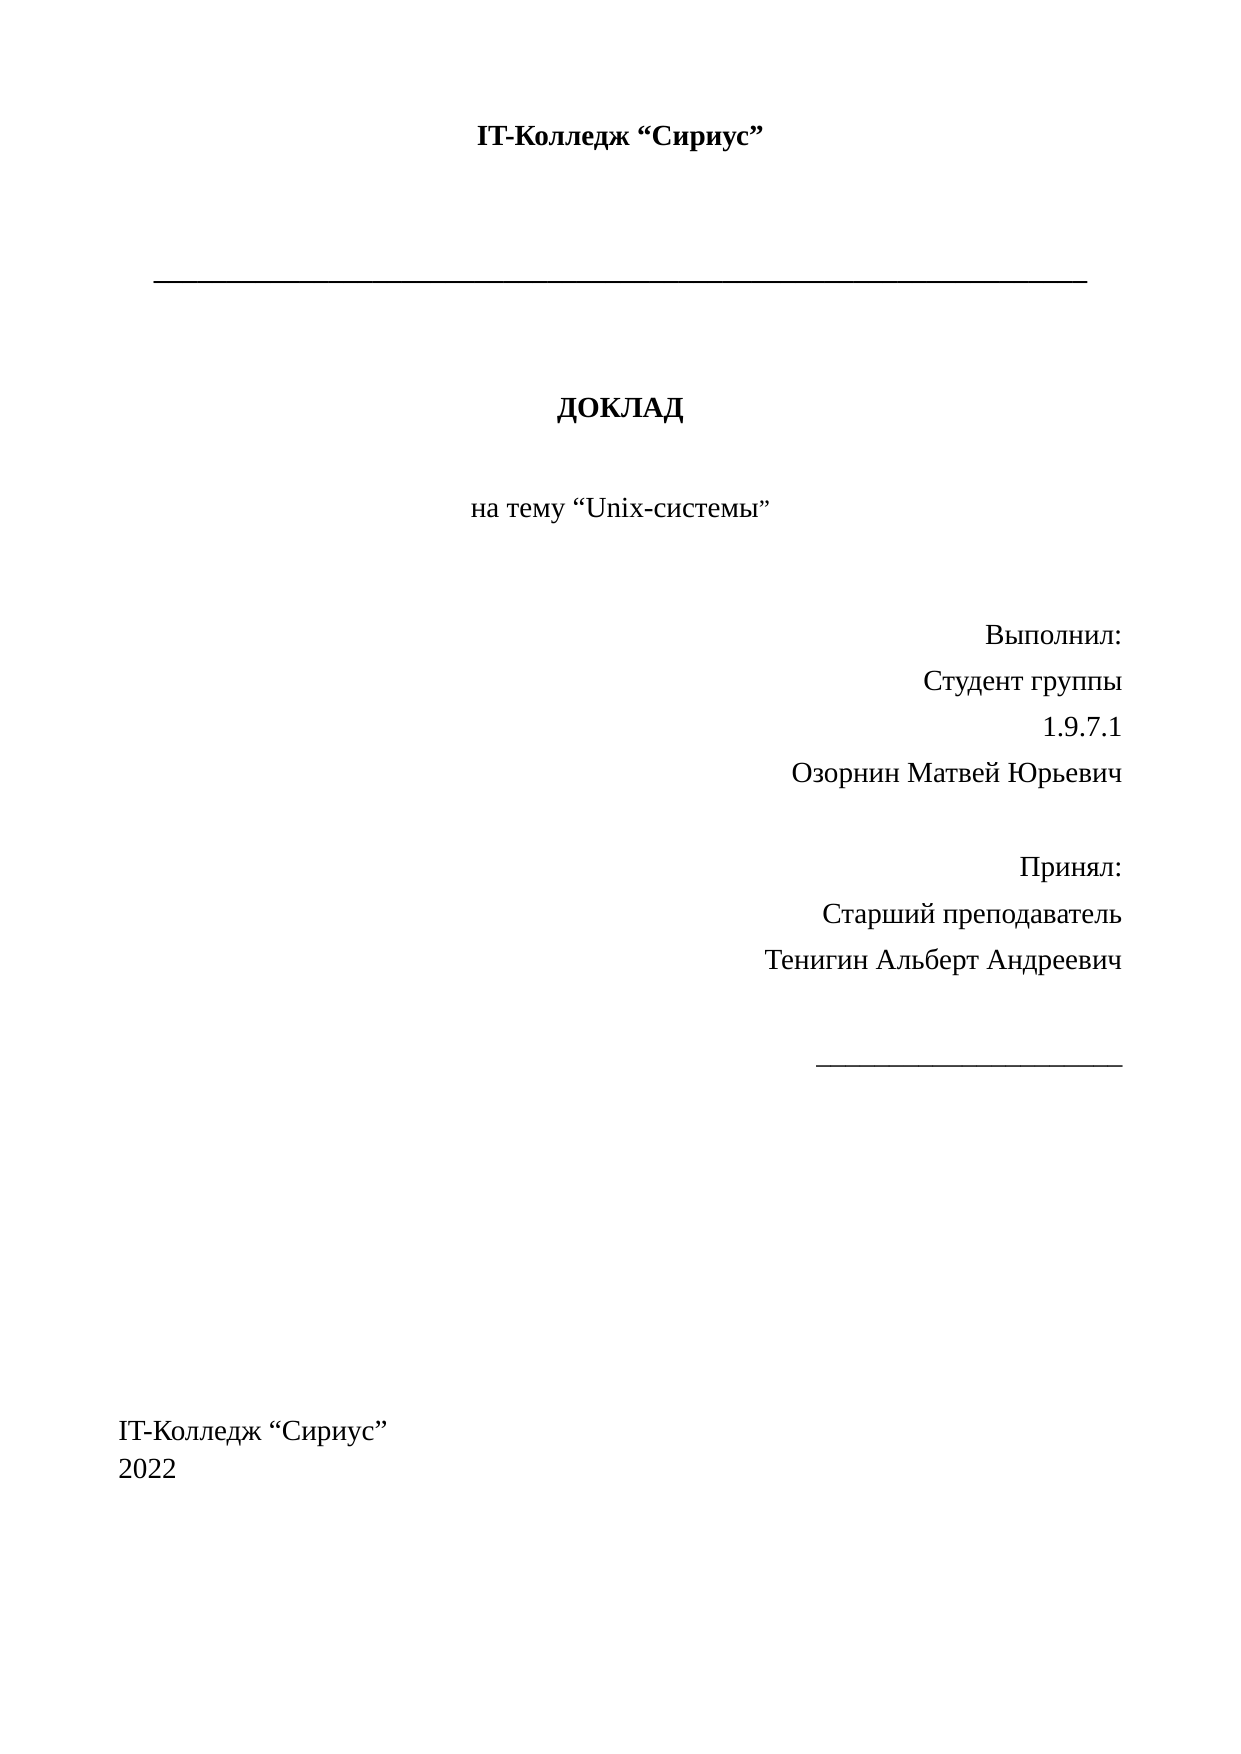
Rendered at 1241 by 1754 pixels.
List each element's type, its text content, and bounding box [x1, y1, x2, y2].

text _____________________ [118, 1036, 1122, 1069]
text Принял: [118, 849, 1122, 883]
text 1.9.7.1 Озорнин Матвей Юрьевич [118, 709, 1122, 789]
text IT-Колледж “Сириус” [118, 118, 1122, 152]
text Старший преподаватель Тенигин Альберт Андреевич [118, 896, 1122, 976]
text Выполнил: Студент группы [118, 617, 1122, 697]
text на тему “Unix-системы” [118, 490, 1122, 523]
text ДОКЛАД [118, 298, 1122, 424]
text IT-Колледж “Сириус” 2022 [118, 1082, 1122, 1485]
text ________________________________________________________________ [118, 252, 1122, 285]
